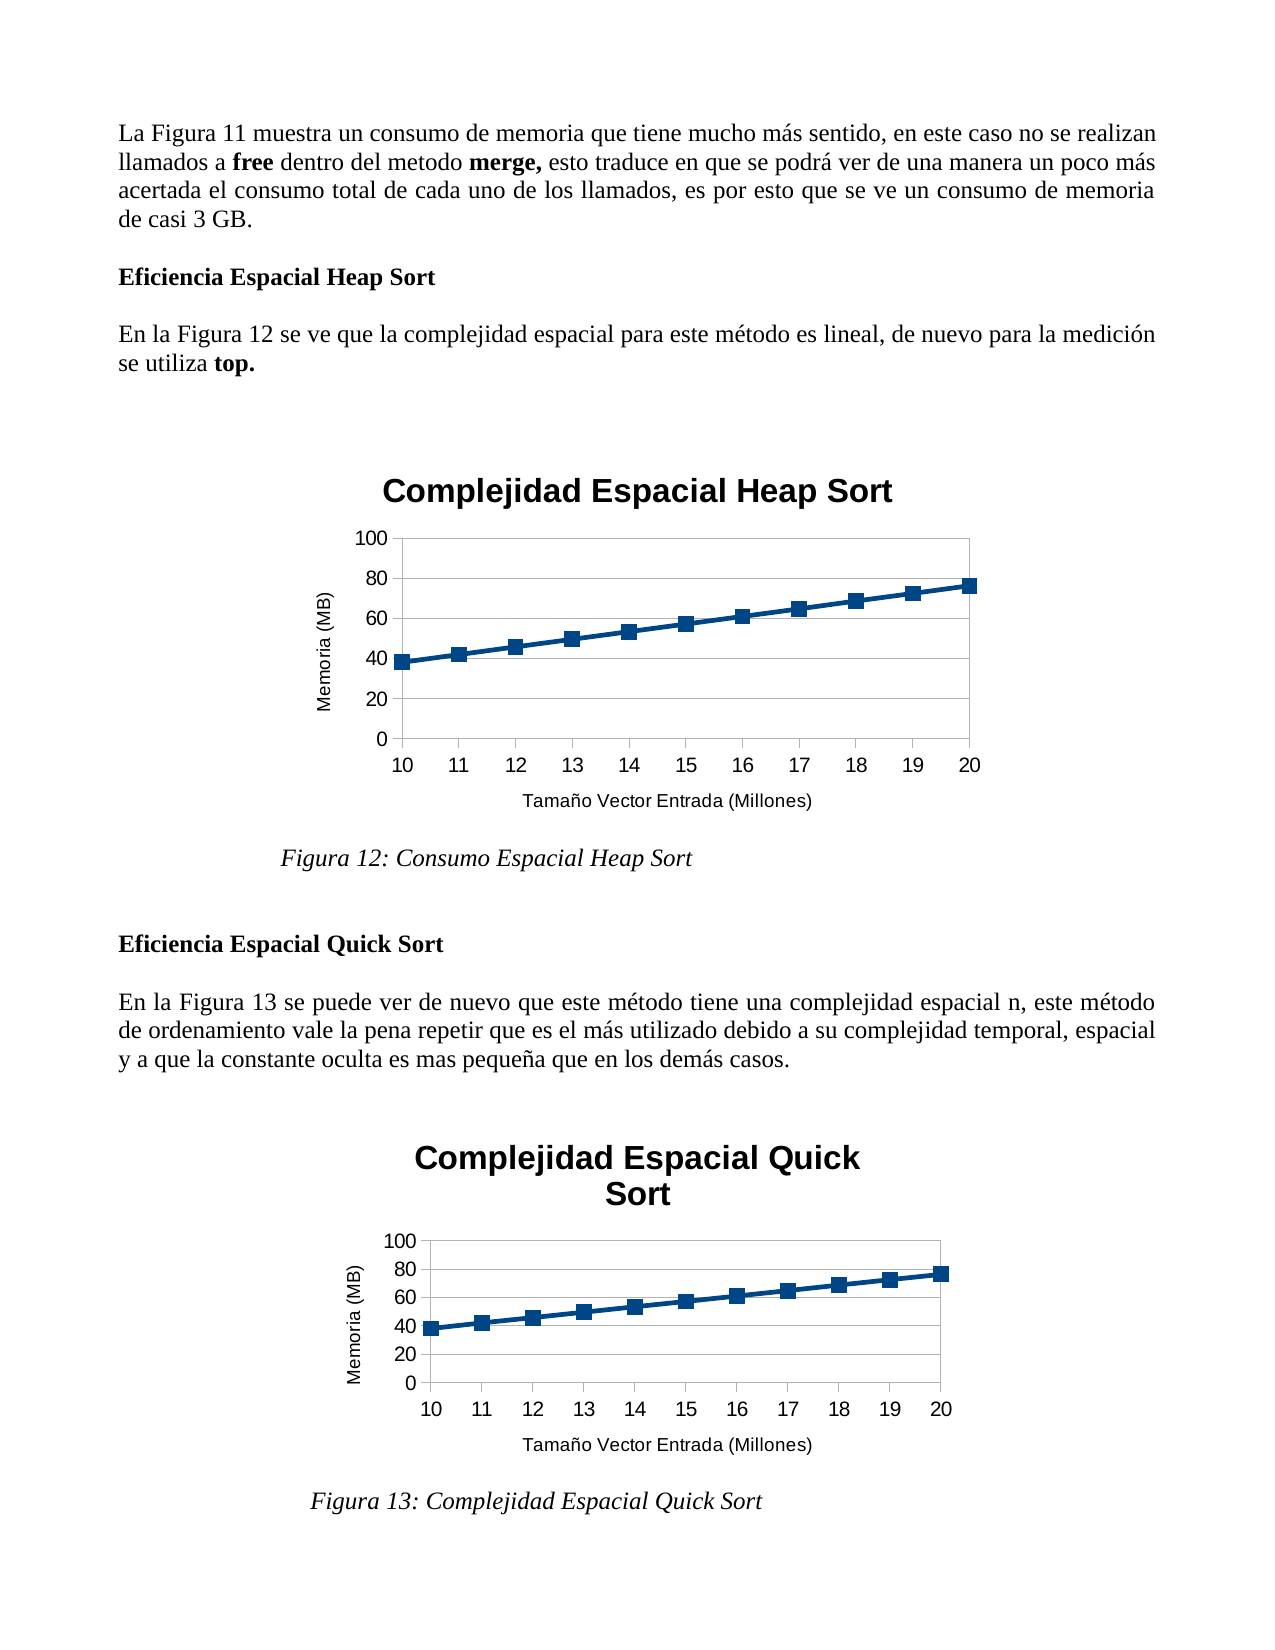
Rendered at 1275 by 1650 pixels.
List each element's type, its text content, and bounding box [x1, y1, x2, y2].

text En la Figura 12 se ve que la complejidad espacial para este método es lineal, de nuevo para la medición se utiliza top. [118, 319, 1157, 377]
text En la Figura 13 se puede ver de nuevo que este método tiene una complejidad espacial n, este método de ordenamiento vale la pena repetir que es el más utilizado debido a su complejidad temporal, espacial y a que la constante oculta es mas pequeña que en los demás casos. [118, 987, 1157, 1073]
text Figura 13: Complejidad Espacial Quick Sort [310, 1487, 965, 1515]
text Eficiencia Espacial Heap Sort [118, 262, 1157, 291]
text Eficiencia Espacial Quick Sort [118, 929, 1157, 958]
text Figura 12: Consumo Espacial Heap Sort [280, 843, 995, 872]
text La Figura 11 muestra un consumo de memoria que tiene mucho más sentido, en este caso no se realizan llamados a free dentro del metodo merge, esto traduce en que se podrá ver de una manera un poco más acertada el consumo total de cada uno de los llamados, es por esto que se ve un consumo de memoria de casi 3 GB. [118, 118, 1157, 233]
